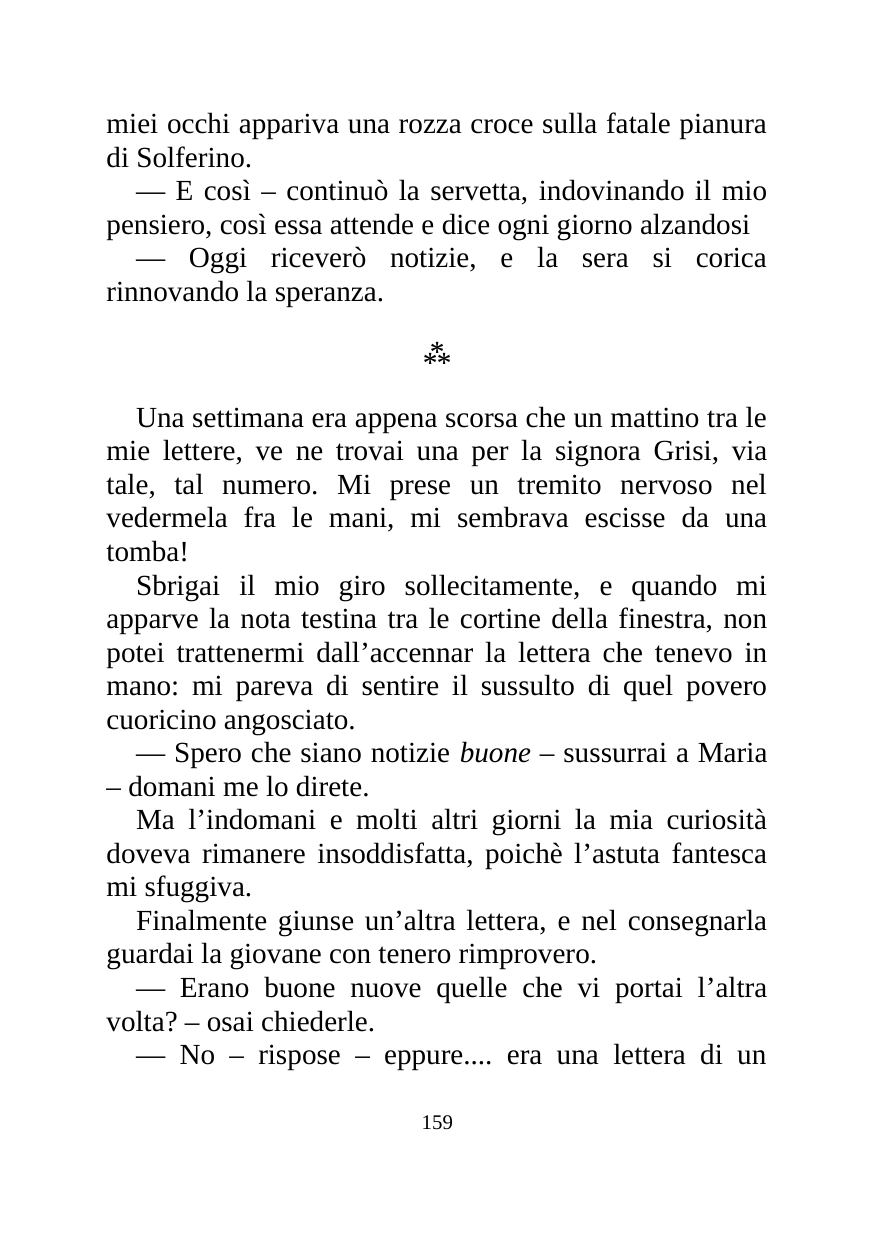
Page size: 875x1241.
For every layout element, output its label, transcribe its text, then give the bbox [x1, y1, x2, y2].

text Sbrigai il mio giro sollecitamente, e quando mi apparve la nota testina tra le cortine della finestra, non potei trattenermi dall’accennar la lettera che tenevo in mano: mi pareva di sentire il sussulto di quel povero cuoricino angosciato. [106, 568, 768, 735]
text — E così – continuò la servetta, indovinando il mio pensiero, così essa attende e dice ogni giorno alzandosi [106, 173, 768, 240]
text — Erano buone nuove quelle che vi portai l’altra volta? – osai chiederle. [106, 970, 768, 1037]
text Finalmente giunse un’altra lettera, e nel consegnarla guardai la giovane con tenero rimprovero. [106, 903, 768, 970]
text Ma l’indomani e molti altri giorni la mia curiosità doveva rimanere insoddisfatta, poichè l’astuta fantesca mi sfuggiva. [106, 802, 768, 903]
text — Spero che siano notizie buone – sussurrai a Maria – domani me lo direte. [106, 735, 768, 802]
text — Oggi riceverò notizie, e la sera si corica rinnovando la speranza. [106, 240, 768, 307]
text Una settimana era appena scorsa che un mattino tra le mie lettere, ve ne trovai una per la signora Grisi, via tale, tal numero. Mi prese un tremito nervoso nel vedermela fra le mani, mi sembrava escisse da una tomba! [106, 400, 768, 568]
text miei occhi appariva una rozza croce sulla fatale pianura di Solferino. [106, 106, 768, 173]
text — No – rispose – eppure.... era una lettera di un [106, 1037, 768, 1071]
text ⁂ [106, 337, 768, 371]
